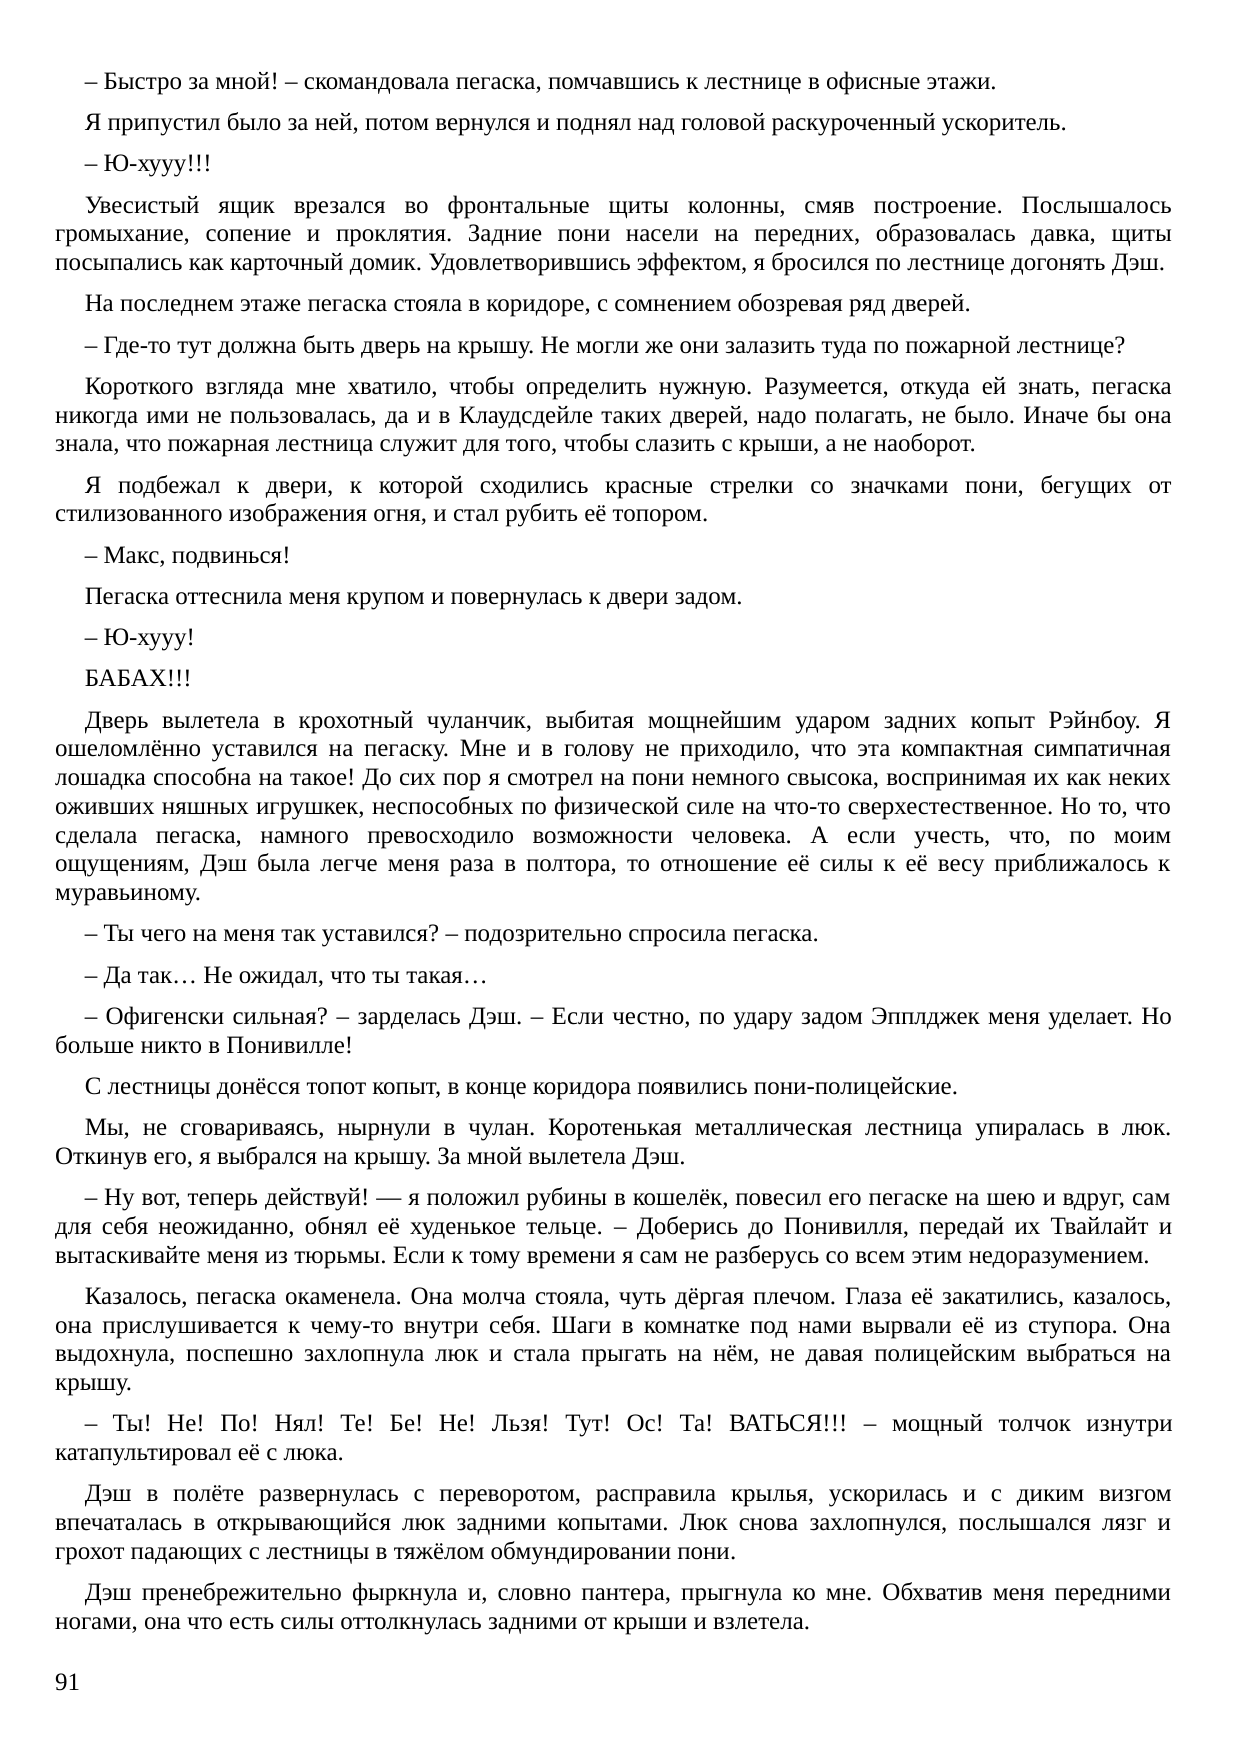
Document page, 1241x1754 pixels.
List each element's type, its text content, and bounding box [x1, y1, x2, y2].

text – Ю-хууу!!! [55, 148, 1173, 177]
text – Офигенски сильная? – зарделась Дэш. – Если честно, по удару задом Эпплджек меня уделает. Но больше никто в Понивилле! [55, 1001, 1173, 1058]
text Я припустил было за ней, потом вернулся и поднял над головой раскуроченный ускоритель. [55, 107, 1173, 136]
text – Макс, подвинься! [55, 540, 1173, 568]
text С лестницы донёсся топот копыт, в конце коридора появились пони-полицейские. [55, 1071, 1173, 1100]
text Короткого взгляда мне хватило, чтобы определить нужную. Разумеется, откуда ей знать, пегаска никогда ими не пользовалась, да и в Клаудсдейле таких дверей, надо полагать, не было. Иначе бы она знала, что пожарная лестница служит для того, чтобы слазить с крыши, а не наоборот. [55, 371, 1173, 457]
text На последнем этаже пегаска стояла в коридоре, с сомнением обозревая ряд дверей. [55, 288, 1173, 317]
text – Где-то тут должна быть дверь на крышу. Не могли же они залазить туда по пожарной лестнице? [55, 330, 1173, 358]
text Я подбежал к двери, к которой сходились красные стрелки со значками пони, бегущих от стилизованного изображения огня, и стал рубить её топором. [55, 470, 1173, 527]
text – Ты чего на меня так уставился? – подозрительно спросила пегаска. [55, 918, 1173, 947]
text Дэш пренебрежительно фыркнула и, словно пантера, прыгнула ко мне. Обхватив меня передними ногами, она что есть силы оттолкнулась задними от крыши и взлетела. [55, 1577, 1173, 1635]
text – Ю-хууу! [55, 622, 1173, 651]
text – Да так… Не ожидал, что ты такая… [55, 960, 1173, 988]
text Дверь вылетела в крохотный чуланчик, выбитая мощнейшим ударом задних копыт Рэйнбоу. Я ошеломлённо уставился на пегаску. Мне и в голову не приходило, что эта компактная симпатичная лошадка способна на такое! До сих пор я смотрел на пони немного свысока, воспринимая их как неких оживших няшных игрушкек, неспособных по физической силе на что-то сверхестественное. Но то, что сделала пегаска, намного превосходило возможности человека. А если учесть, что, по моим ощущениям, Дэш была легче меня раза в полтора, то отношение её силы к её весу приближалось к муравьиному. [55, 705, 1173, 906]
text Увесистый ящик врезался во фронтальные щиты колонны, смяв построение. Послышалось громыхание, сопение и проклятия. Задние пони насели на передних, образовалась давка, щиты посыпались как карточный домик. Удовлетворившись эффектом, я бросился по лестнице догонять Дэш. [55, 190, 1173, 276]
text Мы, не сговариваясь, нырнули в чулан. Коротенькая металлическая лестница упиралась в люк. Откинув его, я выбрался на крышу. За мной вылетела Дэш. [55, 1112, 1173, 1170]
text БАБАХ!!! [55, 663, 1173, 692]
text Пегаска оттеснила меня крупом и повернулась к двери задом. [55, 581, 1173, 610]
text – Ну вот, теперь действуй! — я положил рубины в кошелёк, повесил его пегаске на шею и вдруг, сам для себя неожиданно, обнял её худенькое тельце. – Доберись до Понивилля, передай их Твайлайт и вытаскивайте меня из тюрьмы. Если к тому времени я сам не разберусь со всем этим недоразумением. [55, 1182, 1173, 1268]
text – Ты! Не! По! Нял! Те! Бе! Не! Льзя! Тут! Ос! Та! ВАТЬСЯ!!! – мощный толчок изнутри катапультировал её с люка. [55, 1408, 1173, 1466]
text Казалось, пегаска окаменела. Она молча стояла, чуть дёргая плечом. Глаза её закатились, казалось, она прислушивается к чему-то внутри себя. Шаги в комнатке под нами вырвали её из ступора. Она выдохнула, поспешно захлопнула люк и стала прыгать на нём, не давая полицейским выбраться на крышу. [55, 1281, 1173, 1396]
text – Быстро за мной! – скомандовала пегаска, помчавшись к лестнице в офисные этажи. [55, 66, 1173, 95]
text Дэш в полёте развернулась с переворотом, расправила крылья, ускорилась и с диким визгом впечаталась в открывающийся люк задними копытами. Люк снова захлопнулся, послышался лязг и грохот падающих с лестницы в тяжёлом обмундировании пони. [55, 1478, 1173, 1565]
